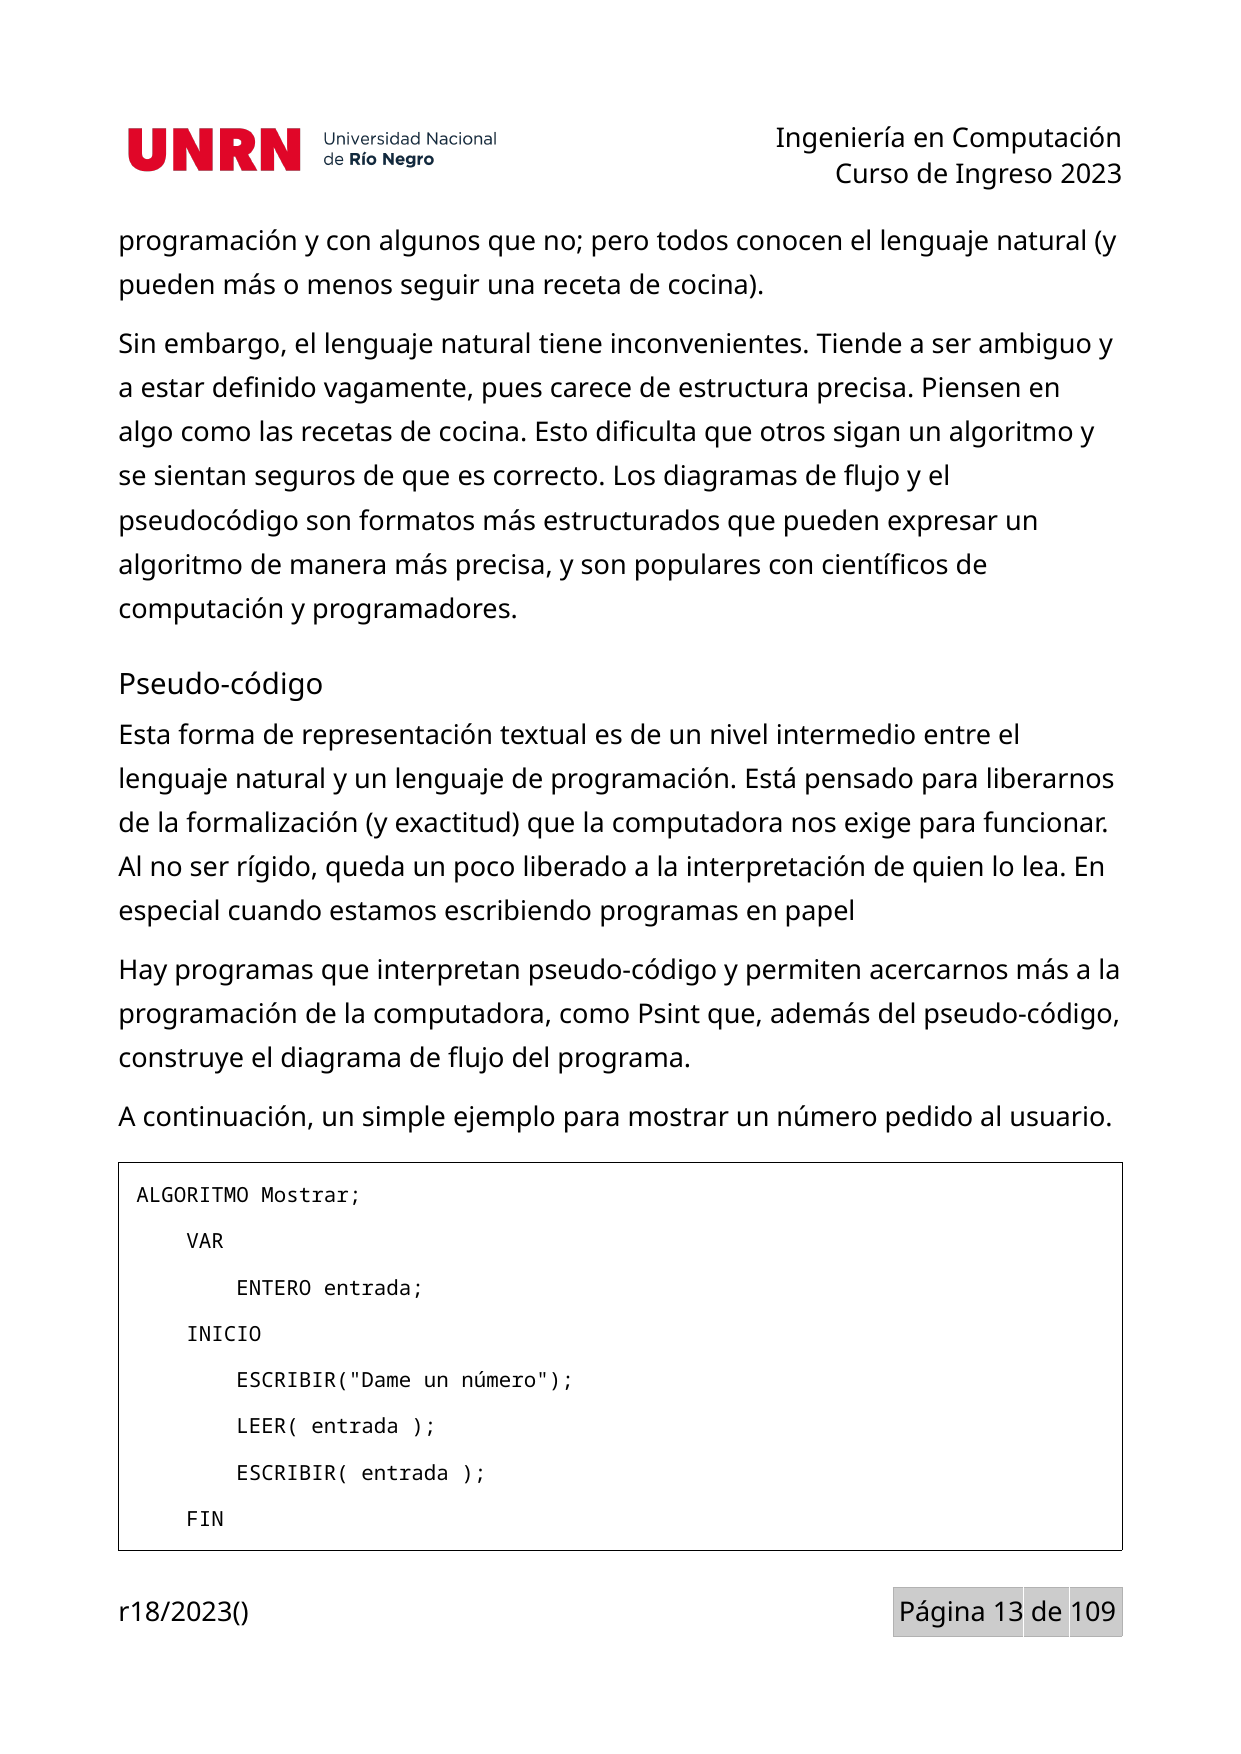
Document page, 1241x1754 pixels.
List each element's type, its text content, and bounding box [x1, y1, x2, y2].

text A continuación, un simple ejemplo para mostrar un número pedido al usuario. [118, 1098, 1122, 1134]
text ENTERO entrada; [119, 1255, 1122, 1301]
text Sin embargo, el lenguaje natural tiene inconvenientes. Tiende a ser ambiguo y a estar definido vagamente, pues carece de estructura precisa. Piensen en algo como las recetas de cocina. Esto dificulta que otros sigan un algoritmo y se sientan seguros de que es correcto. Los diagramas de flujo y el pseudocódigo son formatos más estructurados que pueden expresar un algoritmo de manera más precisa, y son populares con científicos de computación y programadores. [118, 324, 1122, 626]
text Esta forma de representación textual es de un nivel intermedio entre el lenguaje natural y un lenguaje de programación. Está pensado para liberarnos de la formalización (y exactitud) que la computadora nos exige para funcionar. Al no ser rígido, queda un poco liberado a la interpretación de quien lo lea. En especial cuando estamos escribiendo programas en papel [118, 715, 1122, 929]
text programación y con algunos que no; pero todos conocen el lenguaje natural (y pueden más o menos seguir una receta de cocina). [118, 221, 1122, 302]
text FIN [119, 1486, 1122, 1550]
text ESCRIBIR("Dame un número"); [119, 1347, 1122, 1393]
text Hay programas que interpretan pseudo-código y permiten acercarnos más a la programación de la computadora, como Psint que, además del pseudo-código, construye el diagrama de flujo del programa. [118, 951, 1122, 1076]
text VAR [119, 1208, 1122, 1255]
text ALGORITMO Mostrar; [119, 1163, 1122, 1208]
text LEER( entrada ); [119, 1393, 1122, 1440]
text ESCRIBIR( entrada ); [119, 1440, 1122, 1486]
picture [118, 118, 505, 180]
subtitle Pseudo-código [118, 663, 1122, 703]
text INICIO [119, 1301, 1122, 1347]
